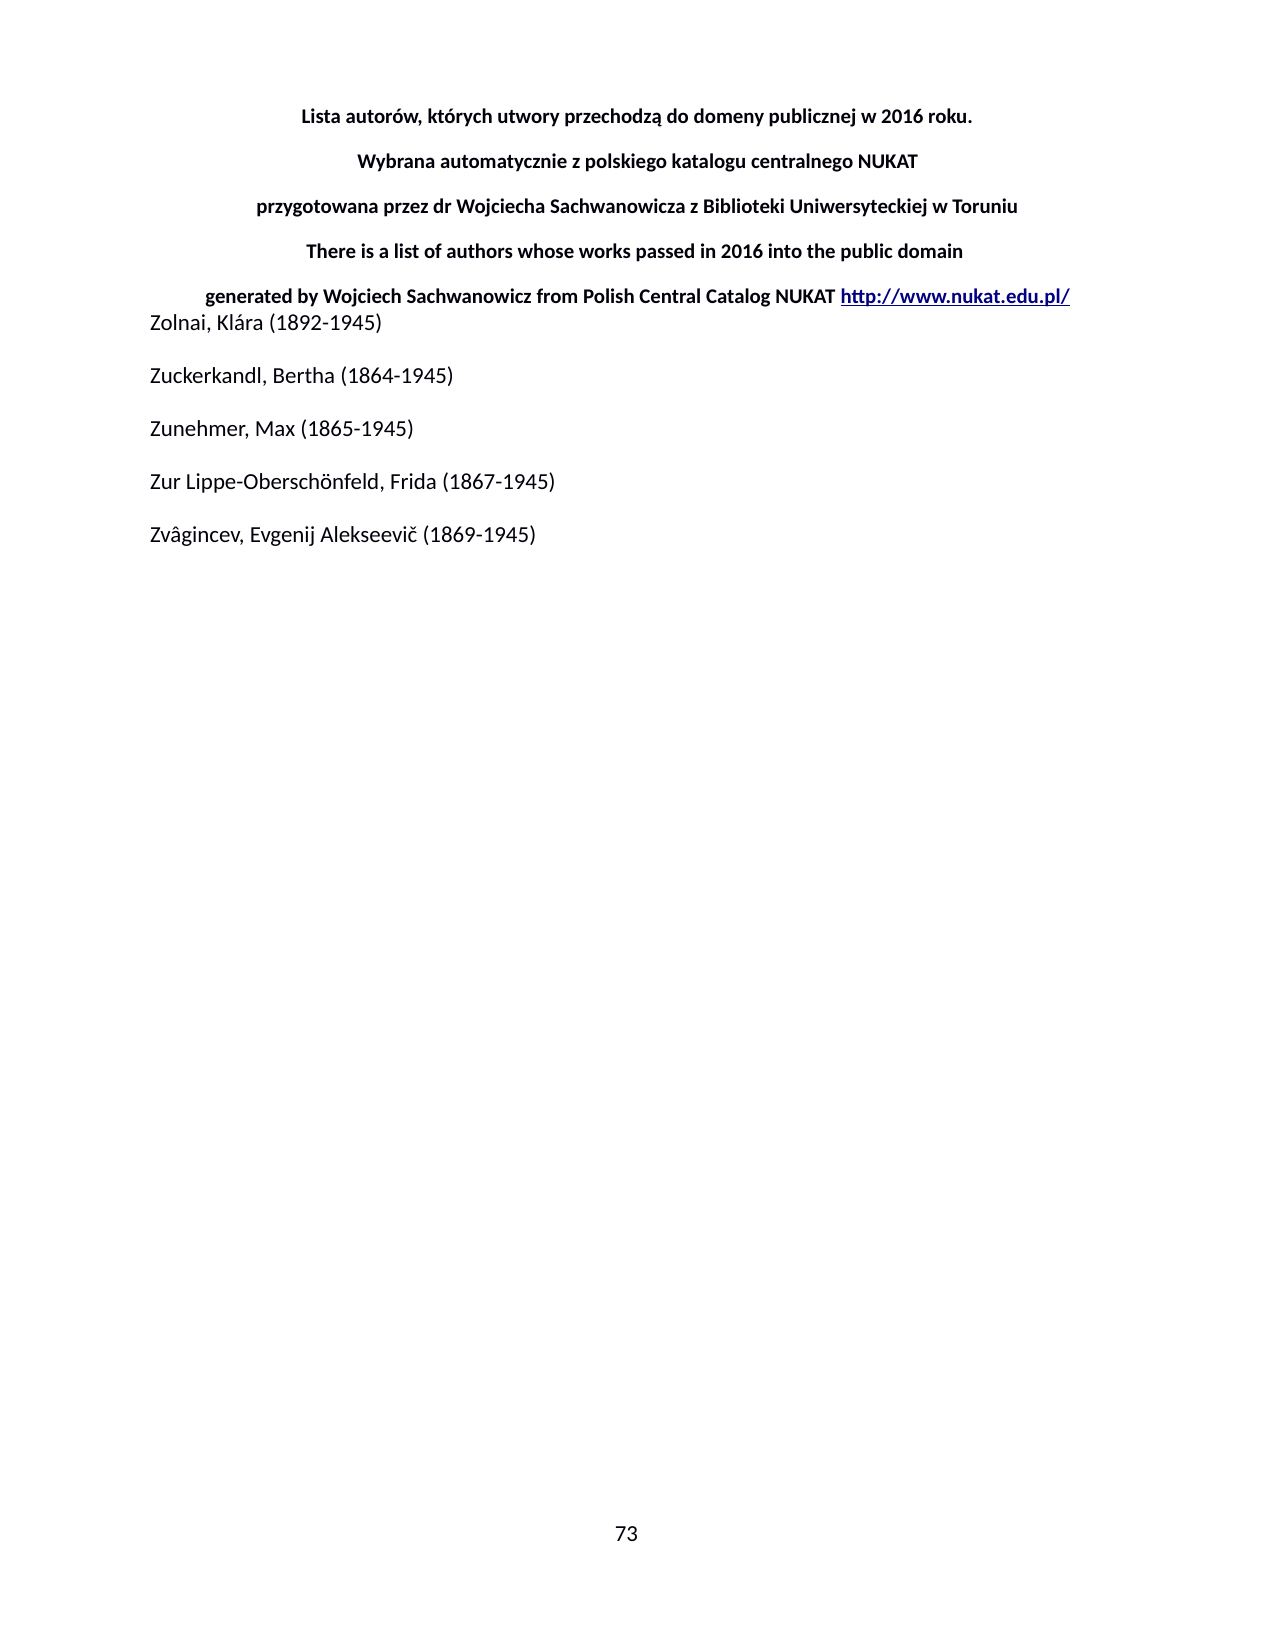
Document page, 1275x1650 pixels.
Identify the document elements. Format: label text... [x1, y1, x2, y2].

text Zur Lippe-Oberschönfeld, Frida (1867-1945) [150, 467, 1125, 496]
text Zolnai, Klára (1892-1945) [150, 308, 1125, 336]
text Zuckerkandl, Bertha (1864-1945) [150, 361, 1125, 389]
text Zvâgincev, Evgenij Alekseevič (1869-1945) [150, 521, 1125, 548]
text Zunehmer, Max (1865-1945) [150, 414, 1125, 442]
